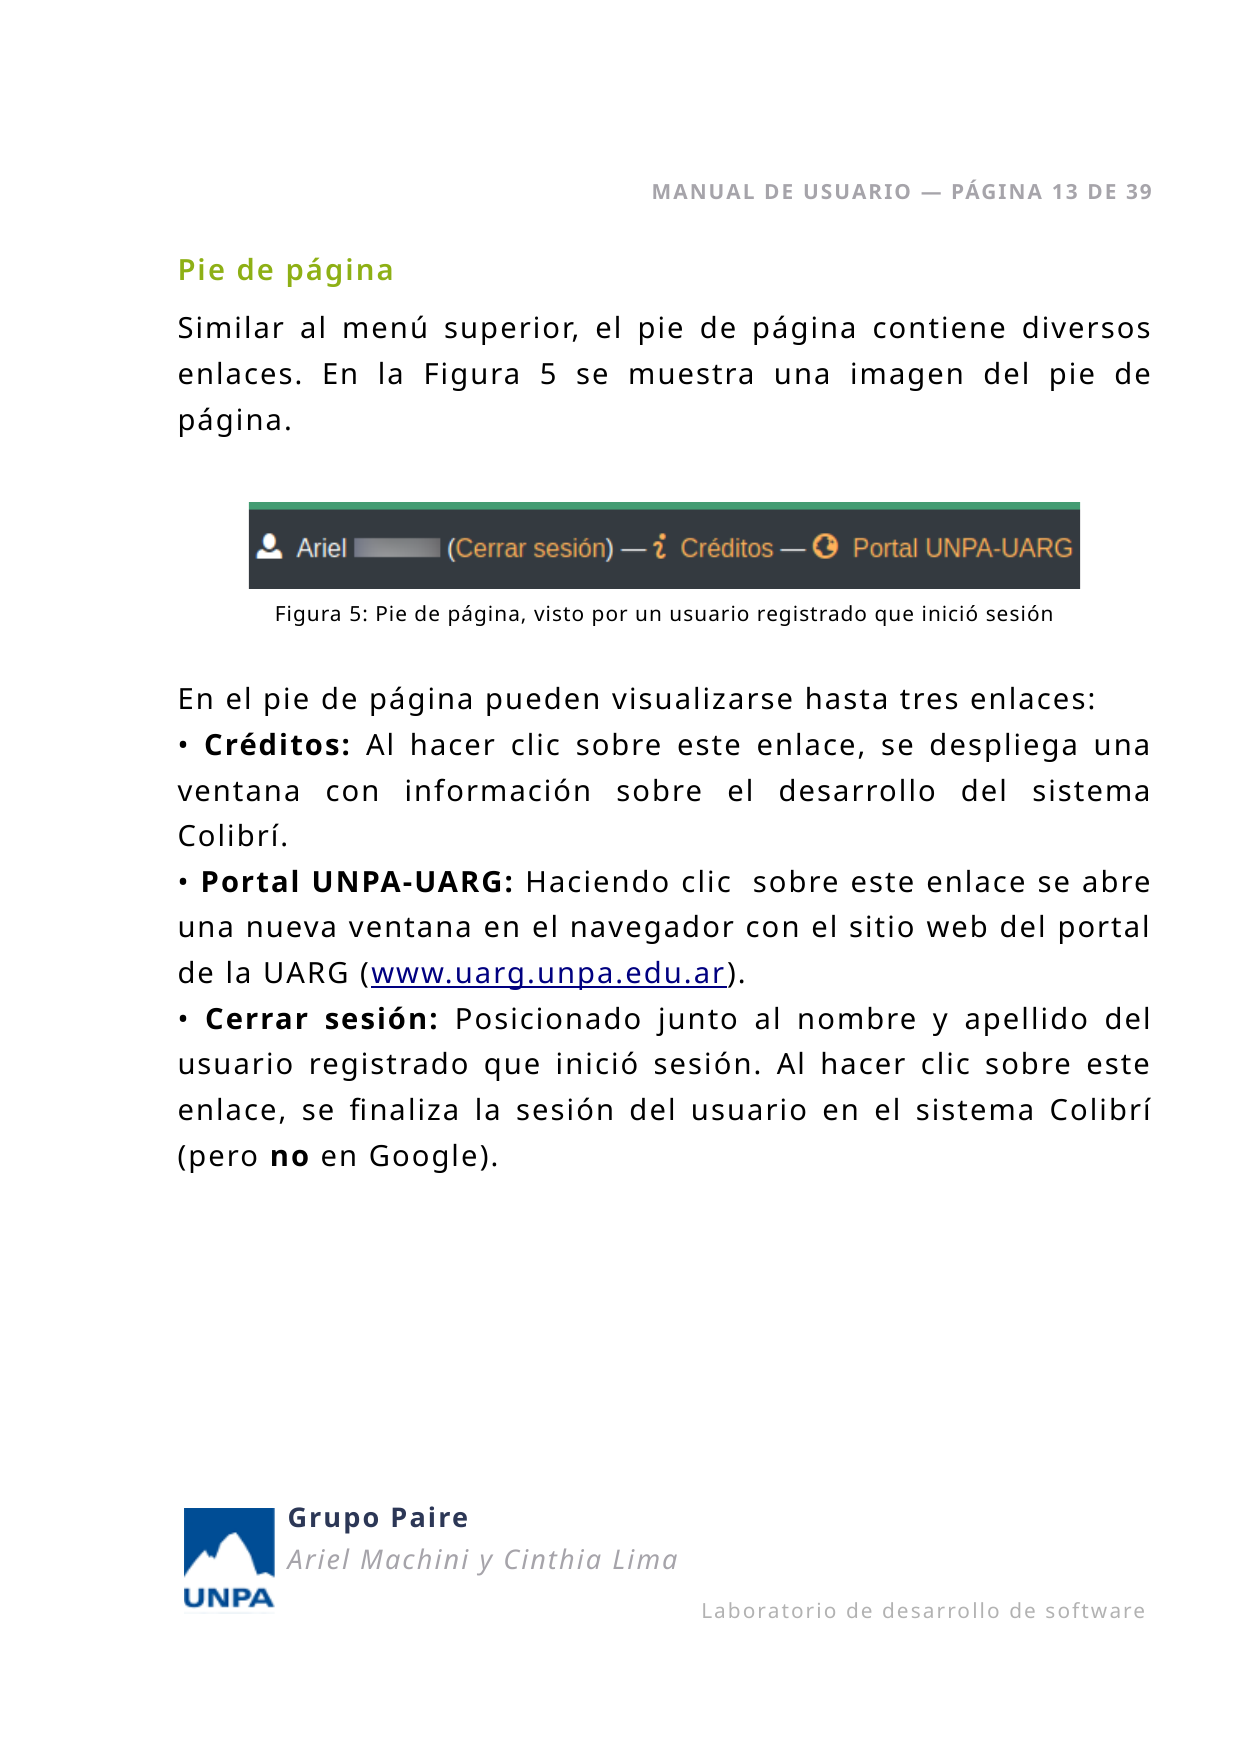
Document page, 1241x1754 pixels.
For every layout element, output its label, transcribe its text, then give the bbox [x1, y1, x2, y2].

picture [184, 1508, 275, 1614]
text Similar al menú superior, el pie de página contiene diversos enlaces. En la Figura 5 se muestra una imagen del pie de página. [177, 308, 1152, 439]
text En el pie de página pueden visualizarse hasta tres enlaces: [177, 679, 1152, 718]
subtitle Pie de página [177, 250, 1152, 289]
text Figura 5: Pie de página, visto por un usuario registrado que inició sesión [249, 589, 1080, 627]
text • Cerrar sesión: Posicionado junto al nombre y apellido del usuario registrado que inició sesión. Al hacer clic sobre este enlace, se finaliza la sesión del usuario en el sistema Colibrí (pero no en Google). [177, 998, 1152, 1174]
picture [248, 502, 1080, 589]
text • Créditos: Al hacer clic sobre este enlace, se despliega una ventana con información sobre el desarrollo del sistema Colibrí. [177, 724, 1152, 855]
text • Portal UNPA-UARG: Haciendo clic sobre este enlace se abre una nueva ventana en el navegador con el sitio web del portal de la UARG (www.uarg.unpa.edu.ar). [177, 861, 1152, 992]
